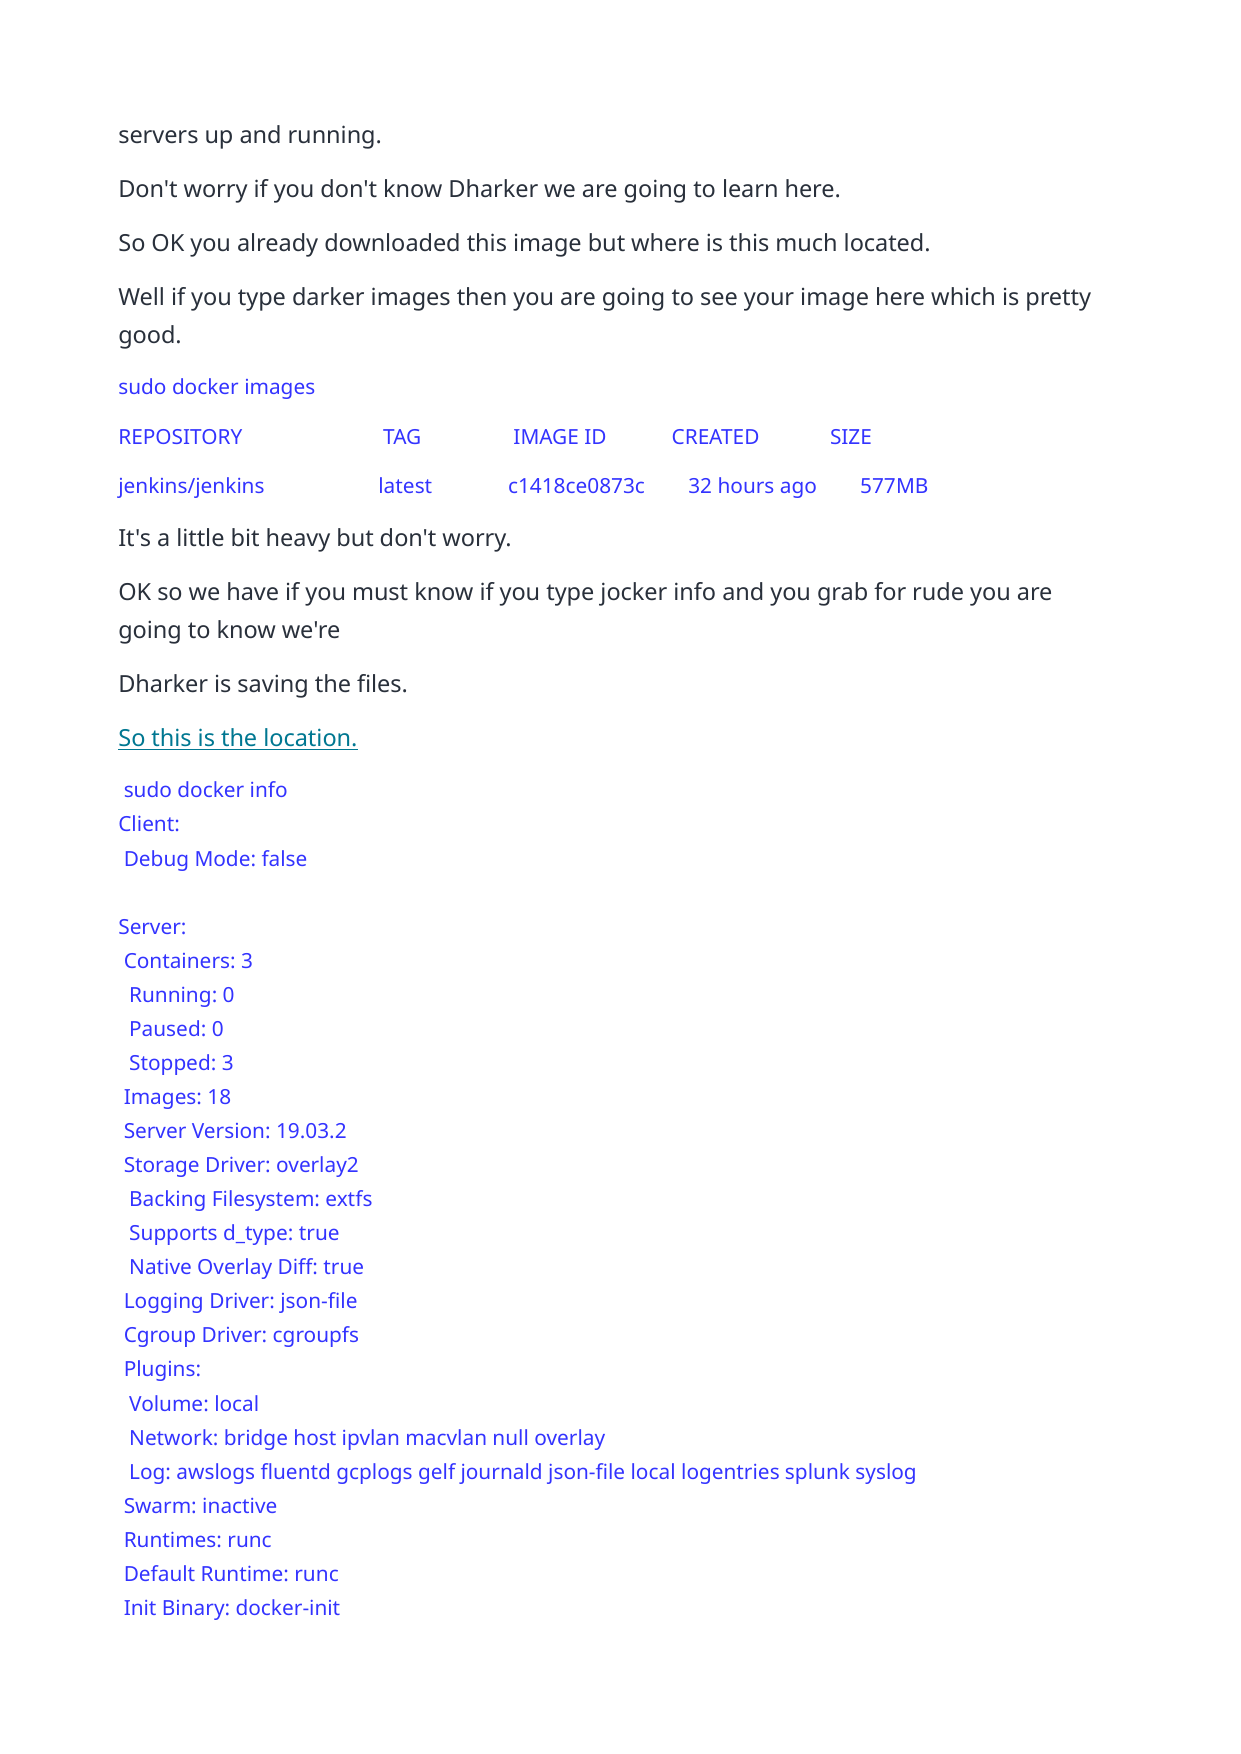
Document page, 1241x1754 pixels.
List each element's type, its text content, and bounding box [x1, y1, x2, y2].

text Debug Mode: false [118, 844, 1122, 872]
text Plugins: [118, 1354, 1122, 1383]
text Supports d_type: true [118, 1218, 1122, 1247]
text Network: bridge host ipvlan macvlan null overlay [118, 1423, 1122, 1451]
text Init Binary: docker-init [118, 1593, 1122, 1621]
text Dharker is saving the files. [118, 668, 1122, 699]
text sudo docker images [118, 372, 1122, 401]
text OK so we have if you must know if you type jocker info and you grab for rude you are going to know we're [118, 575, 1122, 646]
text Logging Driver: json-file [118, 1286, 1122, 1315]
text Swarm: inactive [118, 1491, 1122, 1519]
text Paused: 0 [118, 1014, 1122, 1042]
text Don't worry if you don't know Dharker we are going to learn here. [118, 172, 1122, 204]
text So this is the location. [118, 722, 1122, 753]
text sudo docker info [118, 776, 1122, 804]
text Images: 18 [118, 1082, 1122, 1111]
text Runtimes: runc [118, 1525, 1122, 1553]
text Volume: local [118, 1389, 1122, 1417]
text servers up and running. [118, 118, 1122, 150]
text REPOSITORY TAG IMAGE ID CREATED SIZE [118, 422, 1122, 450]
text Log: awslogs fluentd gcplogs gelf journald json-file local logentries splunk syslog [118, 1457, 1122, 1485]
text It's a little bit heavy but don't worry. [118, 521, 1122, 553]
text Cgroup Driver: cgroupfs [118, 1321, 1122, 1349]
text Backing Filesystem: extfs [118, 1184, 1122, 1213]
text Storage Driver: overlay2 [118, 1150, 1122, 1179]
text Server: [118, 912, 1122, 940]
text Server Version: 19.03.2 [118, 1116, 1122, 1144]
text Running: 0 [118, 980, 1122, 1008]
text Default Runtime: runc [118, 1559, 1122, 1587]
text jenkins/jenkins latest c1418ce0873c 32 hours ago 577MB [118, 472, 1122, 500]
text Native Overlay Diff: true [118, 1252, 1122, 1281]
text So OK you already downloaded this image but where is this much located. [118, 226, 1122, 258]
text Client: [118, 809, 1122, 838]
text Containers: 3 [118, 946, 1122, 974]
text Well if you type darker images then you are going to see your image here which is pretty good. [118, 280, 1122, 350]
text Stopped: 3 [118, 1048, 1122, 1076]
